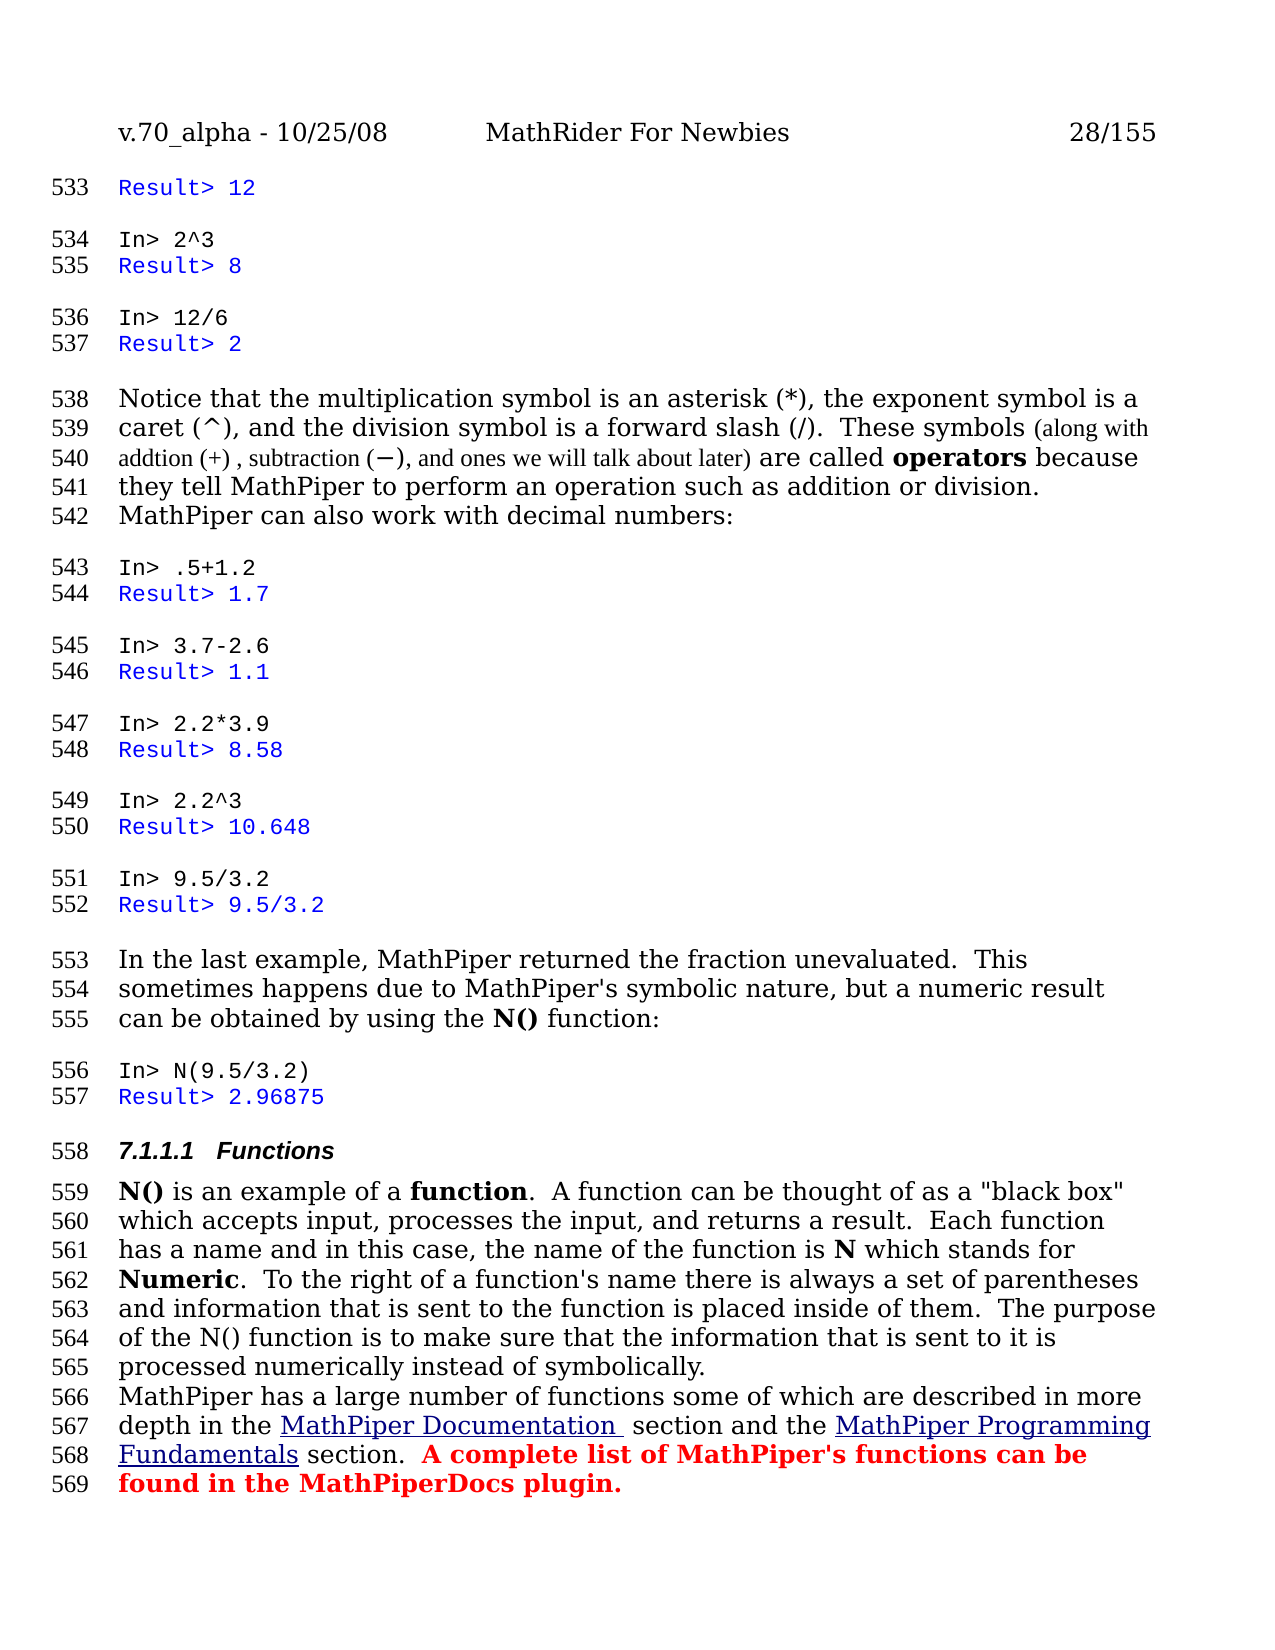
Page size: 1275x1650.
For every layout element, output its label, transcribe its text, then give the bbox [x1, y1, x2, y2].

subtitle Functions [118, 1136, 1157, 1164]
text Result> 2.96875 [118, 1085, 1157, 1111]
text In> 12/6 [118, 306, 1157, 332]
text Result> 2 [118, 332, 1157, 358]
text Notice that the multiplication symbol is an asterisk (*), the exponent symbol is a caret (^), and the division symbol is a forward slash (/). These symbols (along with addtion (+) , subtraction (−), and ones we will talk about later) are called operators because they tell MathPiper to perform an operation such as addition or division. [118, 384, 1157, 501]
text Result> 12 [118, 177, 1157, 203]
text Result> 10.648 [118, 816, 1157, 842]
text MathPiper can also work with decimal numbers: [118, 501, 1157, 530]
text In> N(9.5/3.2) [118, 1059, 1157, 1085]
text In> 2.2*3.9 [118, 712, 1157, 738]
text In the last example, MathPiper returned the fraction unevaluated. This sometimes happens due to MathPiper's symbolic nature, but a numeric result can be obtained by using the N() function: [118, 945, 1157, 1033]
text In> 3.7-2.6 [118, 634, 1157, 660]
text In> 9.5/3.2 [118, 868, 1157, 893]
text In> 2^3 [118, 229, 1157, 254]
text N() is an example of a function. A function can be thought of as a "black box" which accepts input, processes the input, and returns a result. Each function has a name and in this case, the name of the function is N which stands for Numeric. To the right of a function's name there is always a set of parentheses and information that is sent to the function is placed inside of them. The purpose of the N() function is to make sure that the information that is sent to it is processed numerically instead of symbolically. [118, 1177, 1157, 1382]
text MathPiper has a large number of functions some of which are described in more depth in the MathPiper Documentation section and the MathPiper Programming Fundamentals section. A complete list of MathPiper's functions can be found in the MathPiperDocs plugin. [118, 1382, 1157, 1499]
text In> .5+1.2 [118, 556, 1157, 582]
text Result> 8 [118, 254, 1157, 281]
text In> 2.2^3 [118, 790, 1157, 816]
text Result> 1.1 [118, 660, 1157, 686]
text Result> 8.58 [118, 738, 1157, 764]
text Result> 1.7 [118, 582, 1157, 608]
text Result> 9.5/3.2 [118, 893, 1157, 919]
